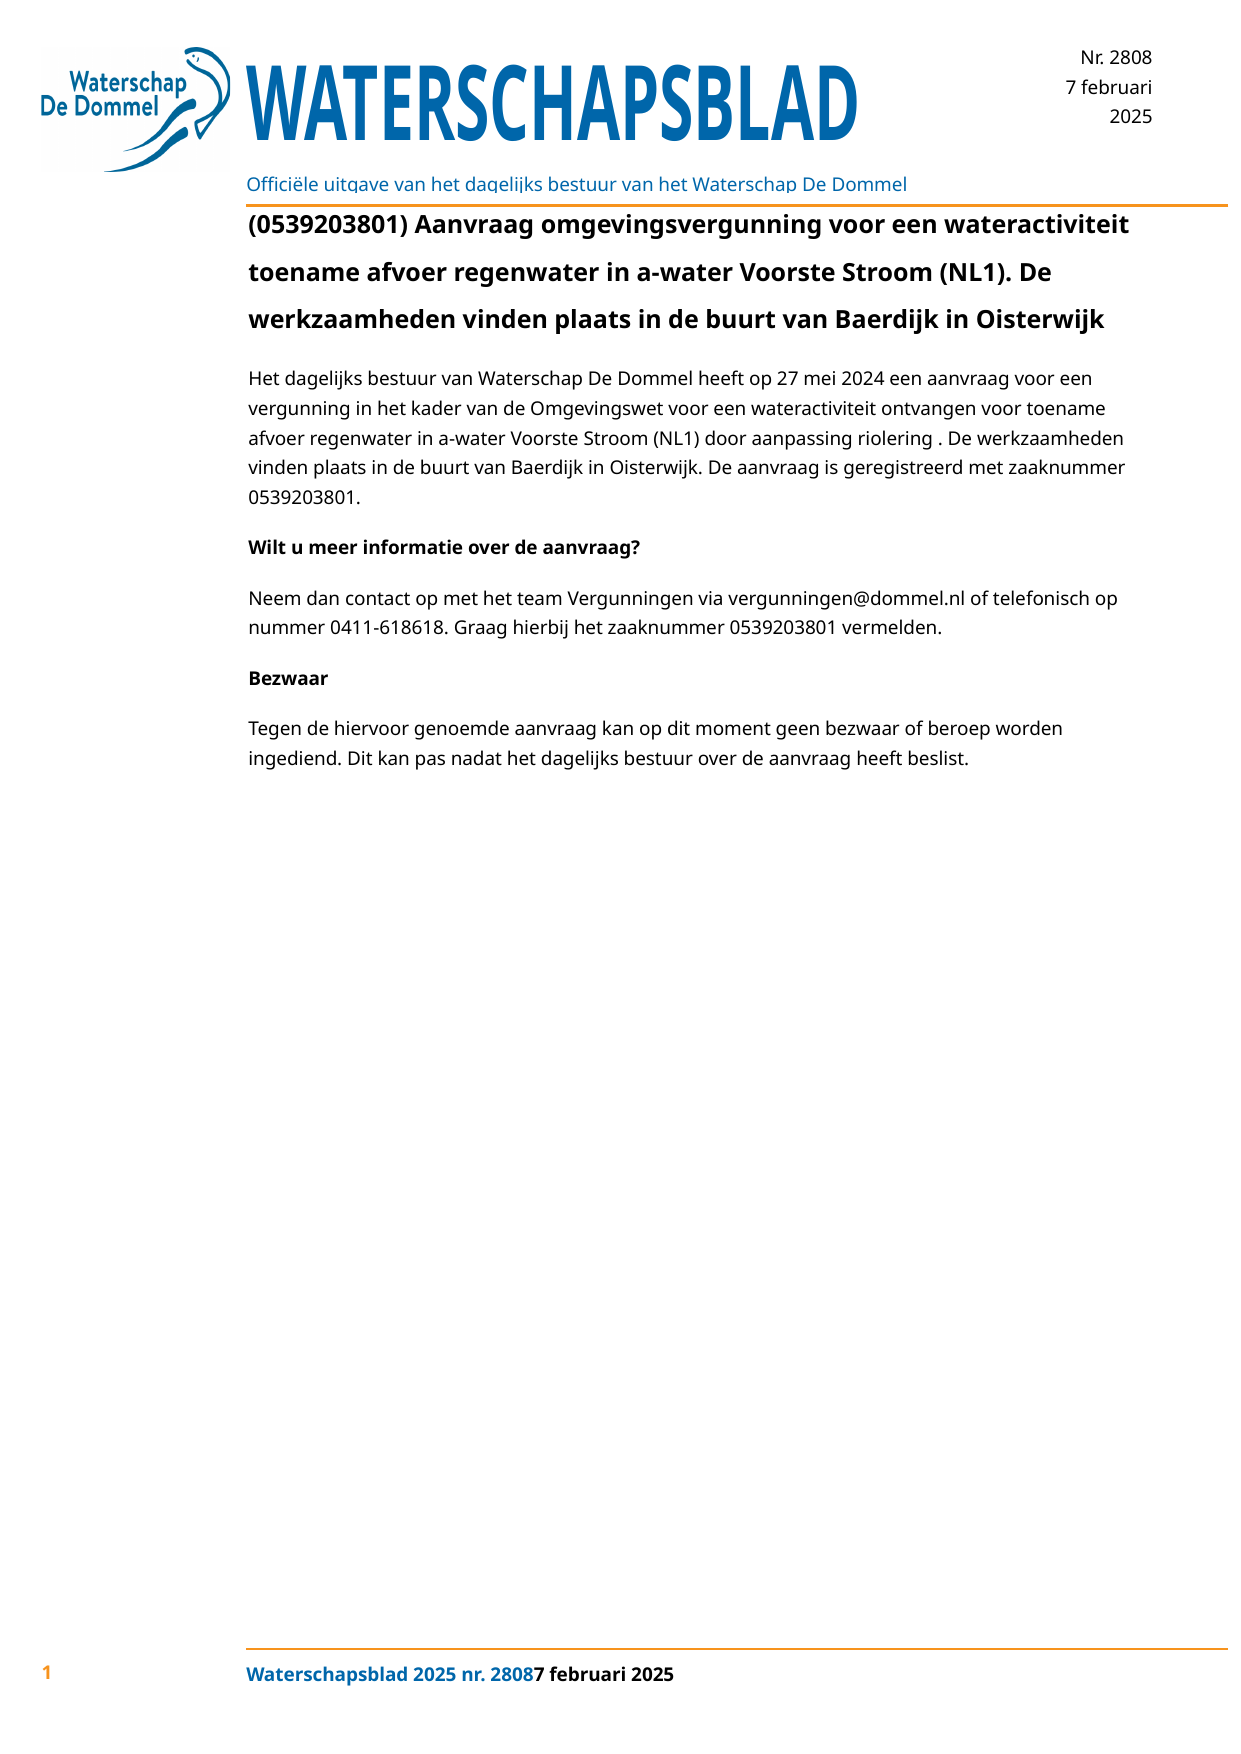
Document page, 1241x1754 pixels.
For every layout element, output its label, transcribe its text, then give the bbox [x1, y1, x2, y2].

text Het dagelijks bestuur van Waterschap De Dommel heeft op 27 mei 2024 een aanvraag voor een vergunning in het kader van de Omgevingswet voor een wateractiviteit ontvangen voor toename afvoer regenwater in a-water Voorste Stroom (NL1) door aanpassing riolering . De werkzaamheden vinden plaats in de buurt van Baerdijk in Oisterwijk. De aanvraag is geregistreerd met zaaknummer 0539203801. [248, 366, 1152, 509]
text Neem dan contact op met het team Vergunningen via vergunningen@dommel.nl of telefonisch op nummer 0411-618618. Graag hierbij het zaaknummer 0539203801 vermelden. [248, 585, 1152, 640]
text Tegen de hiervoor genoemde aanvraag kan op dit moment geen bezwaar of beroep worden ingediend. Dit kan pas nadat het dagelijks bestuur over de aanvraag heeft beslist. [248, 715, 1152, 770]
picture [45, 99, 51, 111]
picture [198, 118, 210, 131]
picture [41, 47, 231, 172]
text (0539203801) Aanvraag omgevingsvergunning voor een wateractiviteit toename afvoer regenwater in a-water Voorste Stroom (NL1). De werkzaamheden vinden plaats in de buurt van Baerdijk in Oisterwijk [248, 207, 1152, 336]
text Wilt u meer informatie over de aanvraag? [248, 534, 1152, 560]
picture [204, 47, 231, 76]
text Bezwaar [248, 665, 1152, 690]
